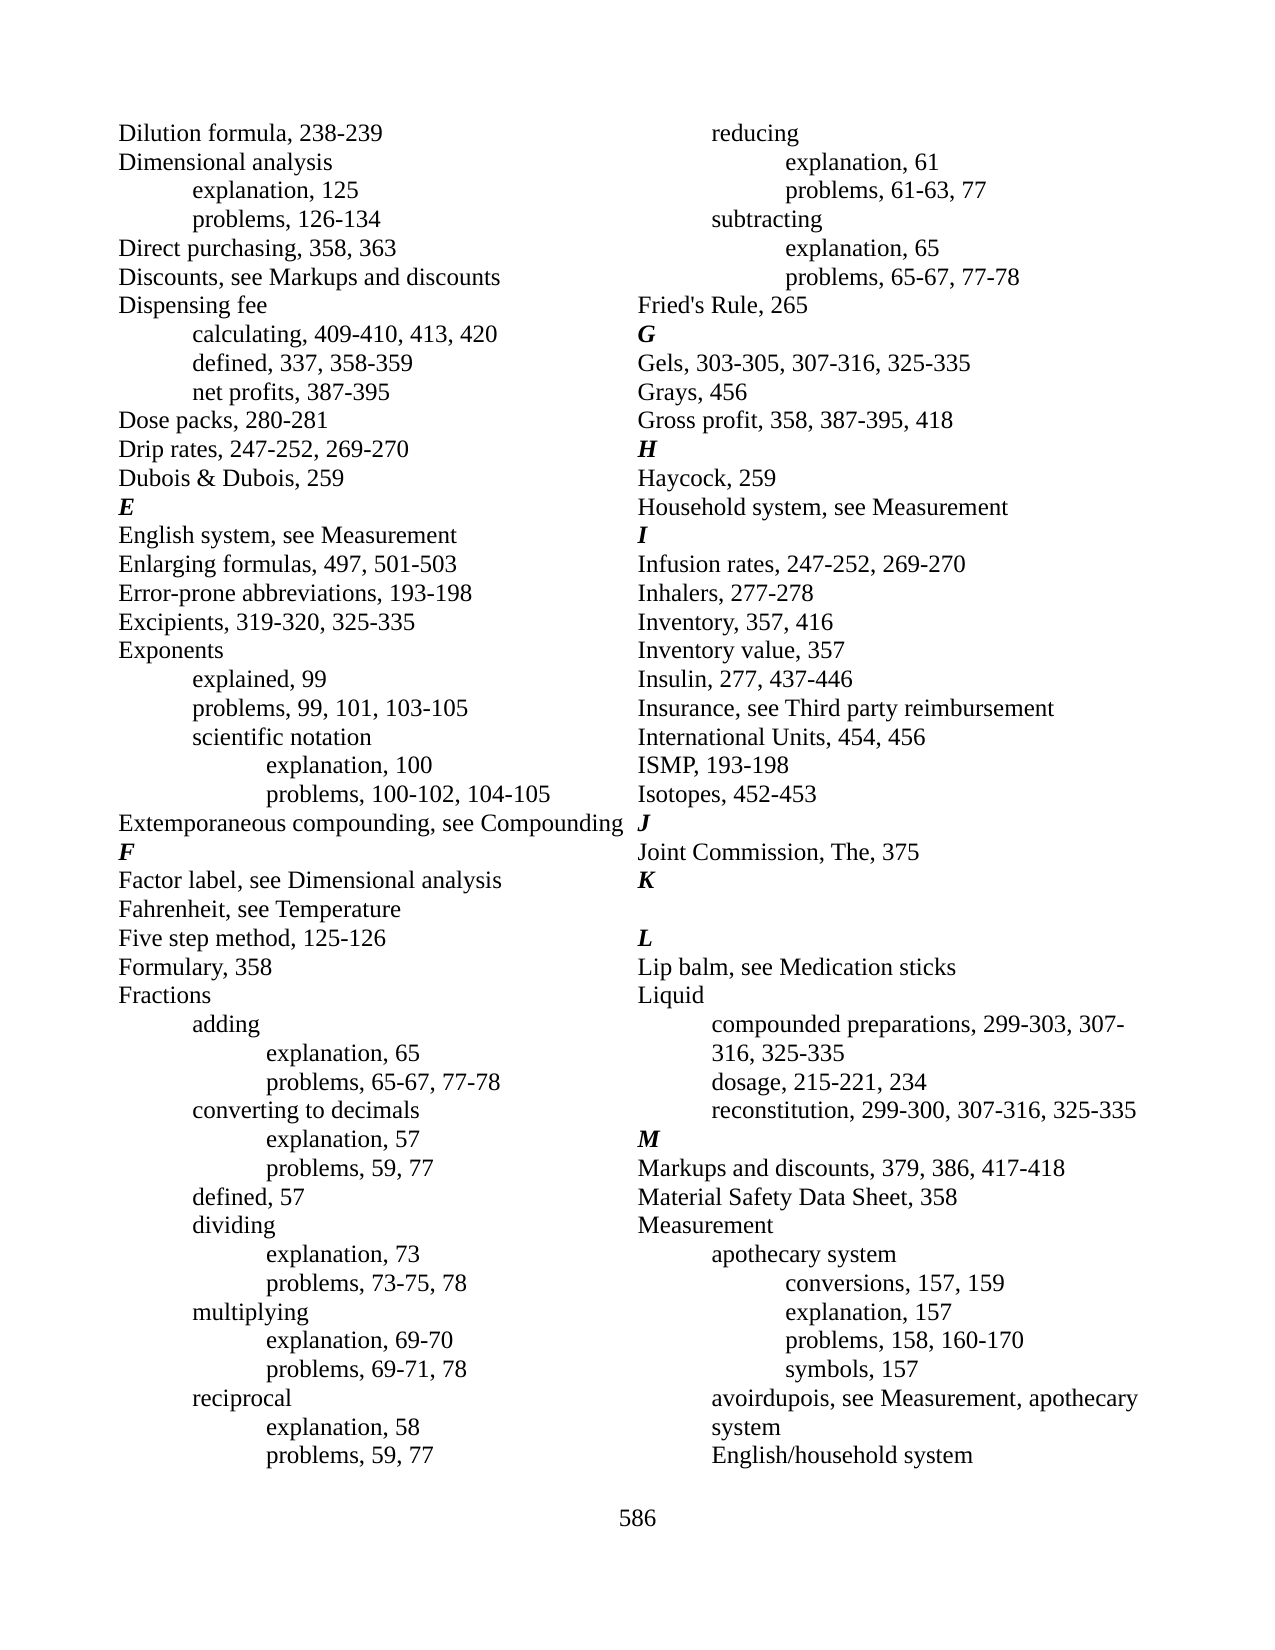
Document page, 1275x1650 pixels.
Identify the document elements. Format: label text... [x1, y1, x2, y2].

text ISMP, 193-198 [637, 751, 1157, 779]
text Error-prone abbreviations, 193-198 [118, 578, 637, 607]
text Inhalers, 277-278 [637, 578, 1157, 607]
text Formulary, 358 [118, 952, 637, 981]
text Dubois & Dubois, 259 [118, 463, 637, 492]
text multiplying [192, 1297, 637, 1326]
text Factor label, see Dimensional analysis [118, 866, 637, 894]
text E [118, 492, 637, 521]
text F [118, 837, 637, 866]
text symbols, 157 [785, 1354, 1157, 1383]
text problems, 126-134 [192, 204, 637, 233]
text Inventory value, 357 [637, 636, 1157, 664]
text G [637, 319, 1157, 348]
text scientific notation [192, 722, 637, 751]
text explanation, 65 [785, 233, 1157, 262]
text H [637, 434, 1157, 463]
text Measurement [637, 1211, 1157, 1239]
text avoirdupois, see Measurement, apothecary system [711, 1383, 1157, 1441]
text defined, 337, 358-359 [192, 348, 637, 377]
text Liquid [637, 981, 1157, 1009]
text Material Safety Data Sheet, 358 [637, 1182, 1157, 1211]
text explanation, 157 [785, 1297, 1157, 1326]
text adding [192, 1009, 637, 1038]
text English system, see Measurement [118, 521, 637, 549]
text explained, 99 [192, 664, 637, 693]
text defined, 57 [192, 1182, 637, 1211]
text reducing [711, 118, 1157, 147]
text Drip rates, 247-252, 269-270 [118, 434, 637, 463]
text International Units, 454, 456 [637, 722, 1157, 751]
text Haycock, 259 [637, 463, 1157, 492]
text problems, 59, 77 [266, 1153, 637, 1182]
text subtracting [711, 204, 1157, 233]
text Dispensing fee [118, 291, 637, 319]
text Lip balm, see Medication sticks [637, 952, 1157, 981]
text Gels, 303-305, 307-316, 325-335 [637, 348, 1157, 377]
text apothecary system [711, 1239, 1157, 1268]
text Inventory, 357, 416 [637, 607, 1157, 636]
text calculating, 409-410, 413, 420 [192, 319, 637, 348]
text Exponents [118, 636, 637, 664]
text problems, 73-75, 78 [266, 1268, 637, 1297]
text compounded preparations, 299-303, 307-316, 325-335 [711, 1009, 1157, 1067]
text K [637, 866, 1157, 894]
text Dimensional analysis [118, 147, 637, 176]
text Insurance, see Third party reimbursement [637, 693, 1157, 722]
text dosage, 215-221, 234 [711, 1067, 1157, 1096]
text problems, 65-67, 77-78 [785, 262, 1157, 291]
text problems, 99, 101, 103-105 [192, 693, 637, 722]
text explanation, 125 [192, 176, 637, 204]
text conversions, 157, 159 [785, 1268, 1157, 1297]
text I [637, 521, 1157, 549]
text problems, 65-67, 77-78 [266, 1067, 637, 1096]
text Joint Commission, The, 375 [637, 837, 1157, 866]
text Fahrenheit, see Temperature [118, 894, 637, 923]
text Dilution formula, 238-239 [118, 118, 637, 147]
text reconstitution, 299-300, 307-316, 325-335 [711, 1096, 1157, 1124]
text explanation, 73 [266, 1239, 637, 1268]
text dividing [192, 1211, 637, 1239]
text L [637, 923, 1157, 952]
text explanation, 100 [266, 751, 637, 779]
text Grays, 456 [637, 377, 1157, 406]
text Insulin, 277, 437-446 [637, 664, 1157, 693]
text Markups and discounts, 379, 386, 417-418 [637, 1153, 1157, 1182]
text Direct purchasing, 358, 363 [118, 233, 637, 262]
text Excipients, 319-320, 325-335 [118, 607, 637, 636]
text converting to decimals [192, 1096, 637, 1124]
text Fractions [118, 981, 637, 1009]
text Gross profit, 358, 387-395, 418 [637, 406, 1157, 434]
text Dose packs, 280-281 [118, 406, 637, 434]
text problems, 100-102, 104-105 [266, 779, 637, 808]
text problems, 59, 77 [266, 1441, 637, 1469]
text explanation, 58 [266, 1412, 637, 1441]
text problems, 158, 160-170 [785, 1326, 1157, 1354]
text explanation, 57 [266, 1124, 637, 1153]
text Enlarging formulas, 497, 501-503 [118, 549, 637, 578]
text Infusion rates, 247-252, 269-270 [637, 549, 1157, 578]
text J [637, 808, 1157, 837]
text Discounts, see Markups and discounts [118, 262, 637, 291]
text Household system, see Measurement [637, 492, 1157, 521]
text explanation, 69-70 [266, 1326, 637, 1354]
text reciprocal [192, 1383, 637, 1412]
text Extemporaneous compounding, see Compounding [118, 808, 637, 837]
text Isotopes, 452-453 [637, 779, 1157, 808]
text explanation, 61 [785, 147, 1157, 176]
text explanation, 65 [266, 1038, 637, 1067]
text problems, 69-71, 78 [266, 1354, 637, 1383]
text net profits, 387-395 [192, 377, 637, 406]
text M [637, 1124, 1157, 1153]
text Five step method, 125-126 [118, 923, 637, 952]
text Fried's Rule, 265 [637, 291, 1157, 319]
text English/household system [711, 1441, 1157, 1469]
text problems, 61-63, 77 [785, 176, 1157, 204]
